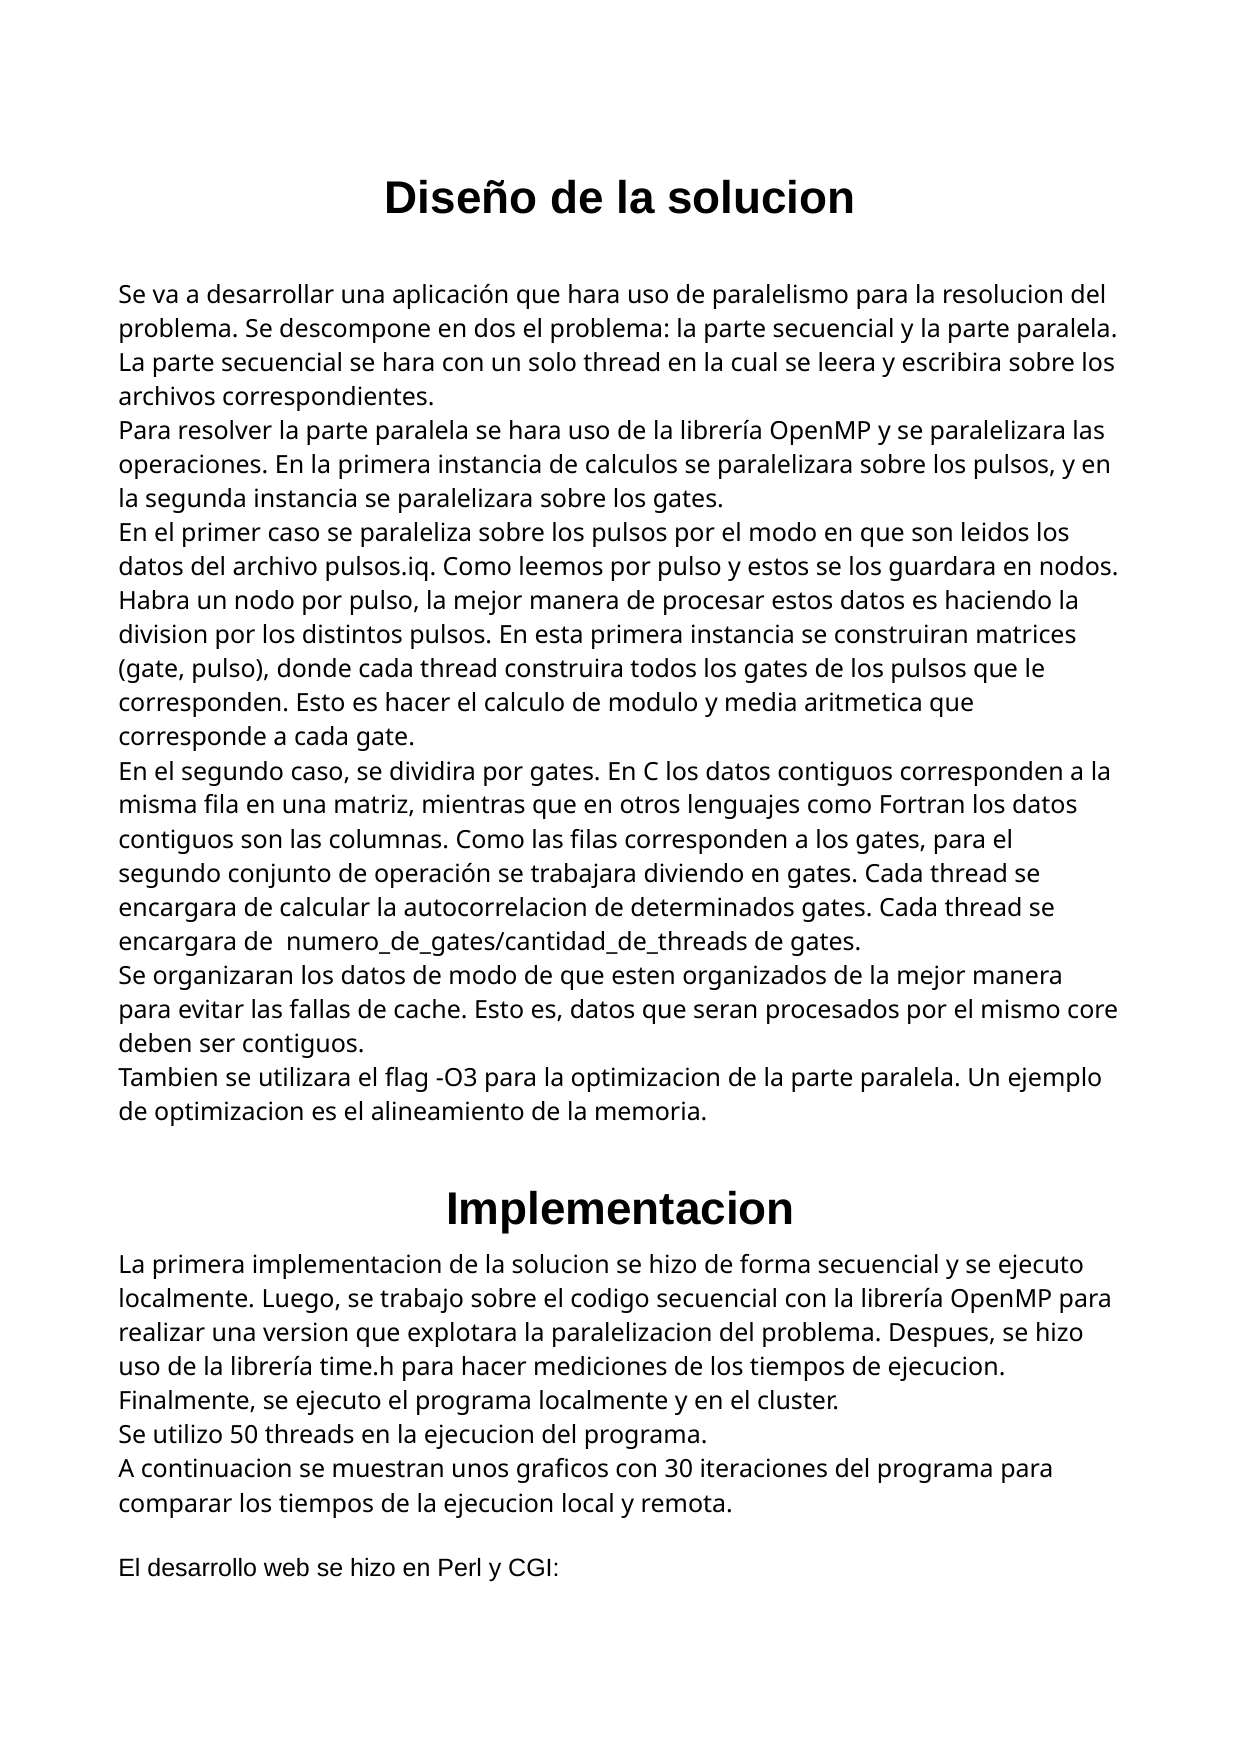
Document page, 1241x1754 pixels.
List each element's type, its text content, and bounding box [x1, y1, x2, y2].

text Se utilizo 50 threads en la ejecucion del programa. [118, 1417, 1122, 1451]
text A continuacion se muestran unos graficos con 30 iteraciones del programa para comparar los tiempos de la ejecucion local y remota. [118, 1451, 1122, 1519]
text Se va a desarrollar una aplicación que hara uso de paralelismo para la resolucion del problema. Se descompone en dos el problema: la parte secuencial y la parte paralela. [118, 276, 1122, 344]
text La primera implementacion de la solucion se hizo de forma secuencial y se ejecuto localmente. Luego, se trabajo sobre el codigo secuencial con la librería OpenMP para realizar una version que explotara la paralelizacion del problema. Despues, se hizo uso de la librería time.h para hacer mediciones de los tiempos de ejecucion. Finalmente, se ejecuto el programa localmente y en el cluster. [118, 1247, 1122, 1417]
text El desarrollo web se hizo en Perl y CGI: [118, 1553, 1122, 1582]
text La parte secuencial se hara con un solo thread en la cual se leera y escribira sobre los archivos correspondientes. [118, 344, 1122, 412]
text Tambien se utilizara el flag -O3 para la optimizacion de la parte paralela. Un ejemplo de optimizacion es el alineamiento de la memoria. [118, 1060, 1122, 1128]
text En el segundo caso, se dividira por gates. En C los datos contiguos corresponden a la misma fila en una matriz, mientras que en otros lenguajes como Fortran los datos contiguos son las columnas. Como las filas corresponden a los gates, para el segundo conjunto de operación se trabajara diviendo en gates. Cada thread se encargara de calcular la autocorrelacion de determinados gates. Cada thread se encargara de numero_de_gates/cantidad_de_threads de gates. [118, 753, 1122, 957]
text Se organizaran los datos de modo de que esten organizados de la mejor manera para evitar las fallas de cache. Esto es, datos que seran procesados por el mismo core deben ser contiguos. [118, 957, 1122, 1060]
title Implementacion [118, 1182, 1122, 1234]
text En el primer caso se paraleliza sobre los pulsos por el modo en que son leidos los datos del archivo pulsos.iq. Como leemos por pulso y estos se los guardara en nodos. Habra un nodo por pulso, la mejor manera de procesar estos datos es haciendo la division por los distintos pulsos. En esta primera instancia se construiran matrices (gate, pulso), donde cada thread construira todos los gates de los pulsos que le corresponden. Esto es hacer el calculo de modulo y media aritmetica que corresponde a cada gate. [118, 515, 1122, 753]
text Para resolver la parte paralela se hara uso de la librería OpenMP y se paralelizara las operaciones. En la primera instancia de calculos se paralelizara sobre los pulsos, y en la segunda instancia se paralelizara sobre los gates. [118, 412, 1122, 515]
text Diseño de la solucion [118, 171, 1122, 223]
